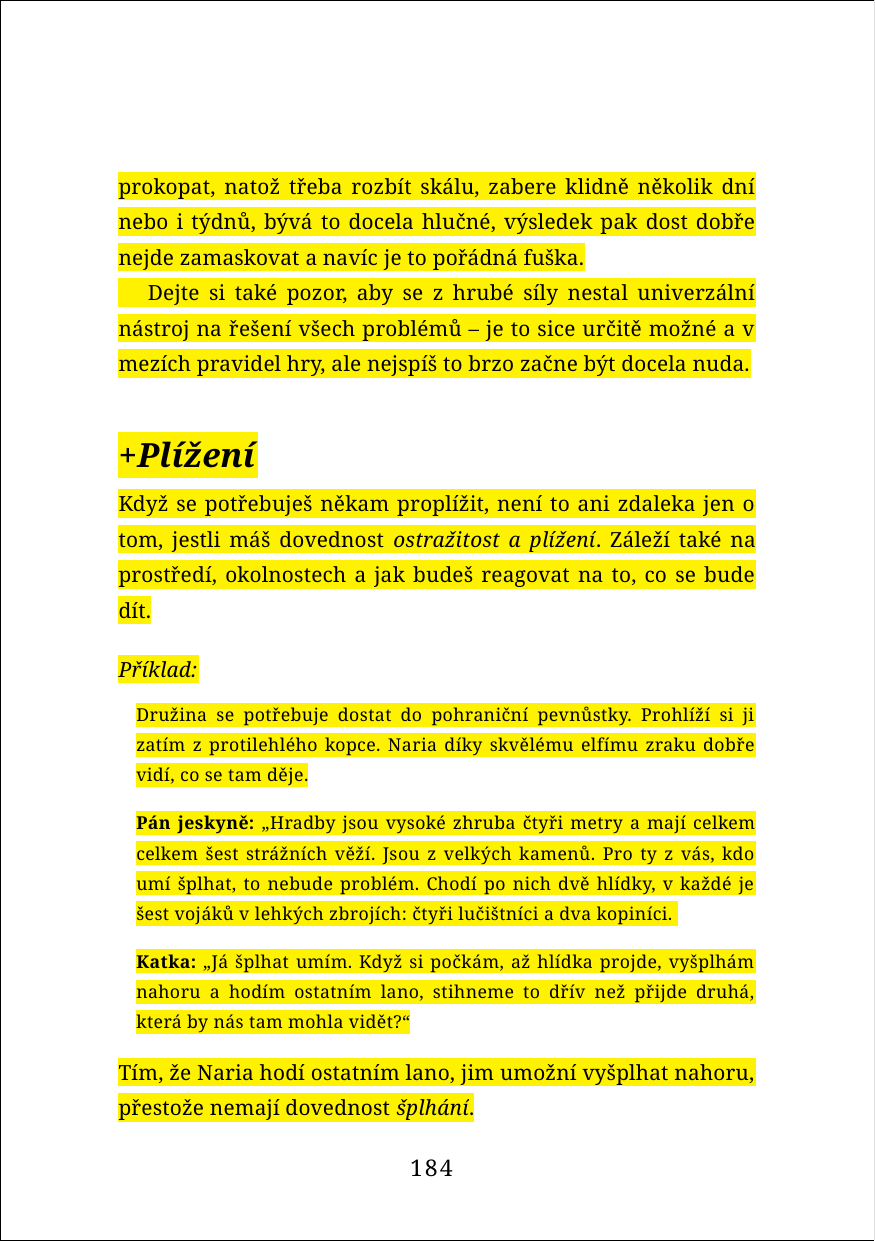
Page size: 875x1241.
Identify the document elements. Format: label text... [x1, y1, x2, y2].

subtitle +Plížení [118, 432, 756, 478]
text Tím, že Naria hodí ostatním lano, jim umožní vyšplhat nahoru, přestože nemají dovednost šplhání. [118, 1058, 756, 1122]
text prokopat, natož třeba rozbít skálu, zabere klidně několik dní nebo i týdnů, bývá to docela hlučné, výsledek pak dost dobře nejde zamaskovat a navíc je to pořádná fuška. Dejte si také pozor, aby se z hrubé síly nestal univerzální nástroj na řešení všech problémů – je to sice určitě možné a v mezích pravidel hry, ale nejspíš to brzo začne být docela nuda. [118, 172, 756, 378]
text Družina se potřebuje dostat do pohraniční pevnůstky. Prohlíží si ji zatím z protilehlého kopce. Naria díky skvělému elfímu zraku dobře vidí, co se tam děje. [136, 702, 756, 787]
text Katka: „Já šplhat umím. Když si počkám, až hlídka projde, vyšplhám nahoru a hodím ostatním lano, stihneme to dřív než přijde druhá, která by nás tam mohla vidět?“ [136, 949, 756, 1034]
text Příklad: [118, 655, 756, 683]
text Pán jeskyně: „Hradby jsou vysoké zhruba čtyři metry a mají celkem celkem šest strážních věží. Jsou z velkých kamenů. Pro ty z vás, kdo umí šplhat, to nebude problém. Chodí po nich dvě hlídky, v každé je šest vojáků v lehkých zbrojích: čtyři lučištníci a dva kopiníci. [136, 811, 756, 926]
text Když se potřebuješ někam proplížit, není to ani zdaleka jen o tom, jestli máš dovednost ostražitost a plížení. Záleží také na prostředí, okolnostech a jak budeš reagovat na to, co se bude dít. [118, 489, 756, 624]
